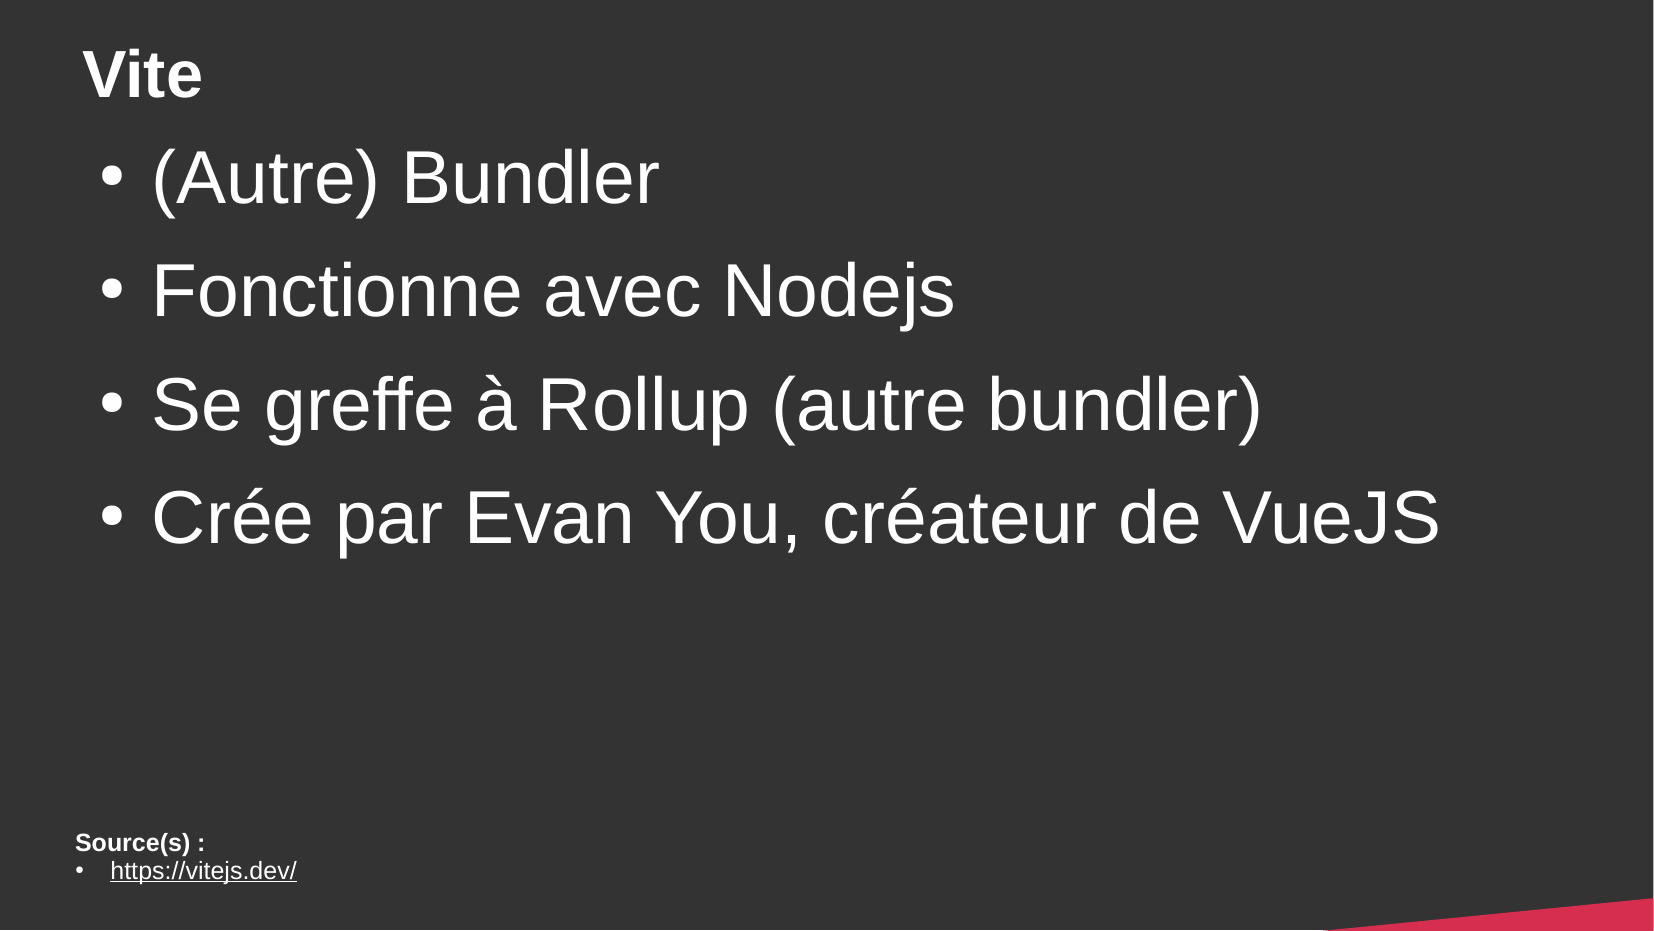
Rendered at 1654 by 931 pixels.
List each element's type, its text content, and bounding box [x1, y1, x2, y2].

list (Autre) Bundler Fonctionne avec Nodejs Se greffe à Rollup (autre bundler) Crée par Evan You, créateur de VueJS [80, 135, 1619, 827]
title Vite [82, 37, 1571, 112]
text_box [1546, 898, 1654, 931]
text_box Source(s) : https://vitejs.dev/ [60, 821, 1546, 931]
